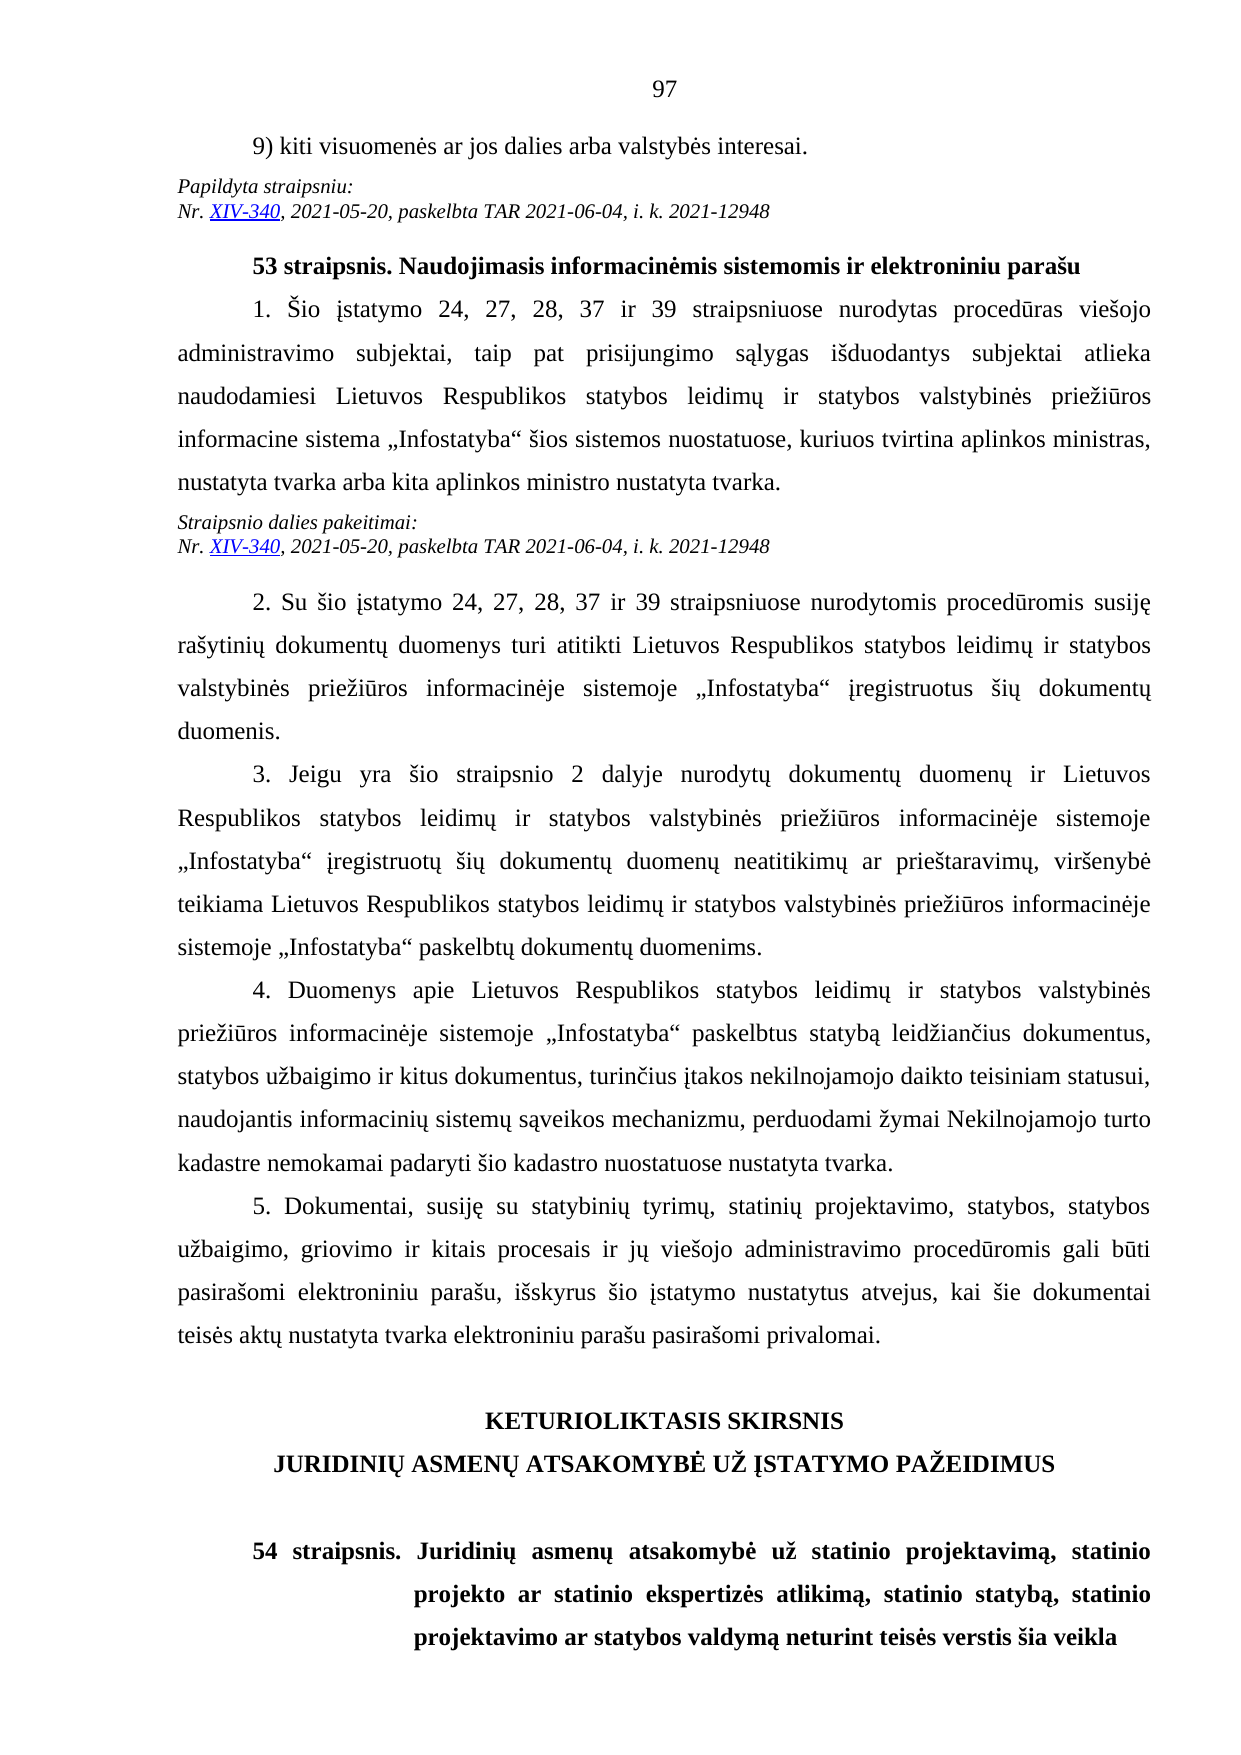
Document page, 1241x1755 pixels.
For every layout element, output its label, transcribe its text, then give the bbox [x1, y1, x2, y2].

text Papildyta straipsniu: [177, 174, 1152, 198]
text 2. Su šio įstatymo 24, 27, 28, 37 ir 39 straipsniuose nurodytomis procedūromis susiję rašytinių dokumentų duomenys turi atitikti Lietuvos Respublikos statybos leidimų ir statybos valstybinės priežiūros informacinėje sistemoje „Infostatyba“ įregistruotus šių dokumentų duomenis. [177, 587, 1152, 745]
text 1. Šio įstatymo 24, 27, 28, 37 ir 39 straipsniuose nurodytas procedūras viešojo administravimo subjektai, taip pat prisijungimo sąlygas išduodantys subjektai atlieka naudodamiesi Lietuvos Respublikos statybos leidimų ir statybos valstybinės priežiūros informacine sistema „Infostatyba“ šios sistemos nuostatuose, kuriuos tvirtina aplinkos ministras, nustatyta tvarka arba kita aplinkos ministro nustatyta tvarka. [177, 294, 1152, 496]
text 9) kiti visuomenės ar jos dalies arba valstybės interesai. [177, 131, 1152, 160]
text 53 straipsnis. Naudojimasis informacinėmis sistemomis ir elektroniniu parašu [177, 251, 1152, 280]
text Straipsnio dalies pakeitimai: [177, 510, 1152, 534]
text 54 straipsnis. Juridinių asmenų atsakomybė už statinio projektavimą, statinio projekto ar statinio ekspertizės atlikimą, statinio statybą, statinio projektavimo ar statybos valdymą neturint teisės verstis šia veikla [252, 1536, 1152, 1651]
text 3. Jeigu yra šio straipsnio 2 dalyje nurodytų dokumentų duomenų ir Lietuvos Respublikos statybos leidimų ir statybos valstybinės priežiūros informacinėje sistemoje „Infostatyba“ įregistruotų šių dokumentų duomenų neatitikimų ar prieštaravimų, viršenybė teikiama Lietuvos Respublikos statybos leidimų ir statybos valstybinės priežiūros informacinėje sistemoje „Infostatyba“ paskelbtų dokumentų duomenims. [177, 759, 1152, 961]
text Nr. XIV-340, 2021-05-20, paskelbta TAR 2021-06-04, i. k. 2021-12948 [177, 534, 1152, 558]
text KETURIOLIKTASIS SKIRSNIS [177, 1406, 1152, 1435]
text 4. Duomenys apie Lietuvos Respublikos statybos leidimų ir statybos valstybinės priežiūros informacinėje sistemoje „Infostatyba“ paskelbtus statybą leidžiančius dokumentus, statybos užbaigimo ir kitus dokumentus, turinčius įtakos nekilnojamojo daikto teisiniam statusui, naudojantis informacinių sistemų sąveikos mechanizmu, perduodami žymai Nekilnojamojo turto kadastre nemokamai padaryti šio kadastro nuostatuose nustatyta tvarka. [177, 975, 1152, 1176]
text 5. Dokumentai, susiję su statybinių tyrimų, statinių projektavimo, statybos, statybos užbaigimo, griovimo ir kitais procesais ir jų viešojo administravimo procedūromis gali būti pasirašomi elektroniniu parašu, išskyrus šio įstatymo nustatytus atvejus, kai šie dokumentai teisės aktų nustatyta tvarka elektroniniu parašu pasirašomi privalomai. [177, 1191, 1152, 1349]
text JURIDINIŲ ASMENŲ ATSAKOMYBĖ UŽ ĮSTATYMO PAŽEIDIMUS [177, 1449, 1152, 1478]
text Nr. XIV-340, 2021-05-20, paskelbta TAR 2021-06-04, i. k. 2021-12948 [177, 198, 1152, 223]
